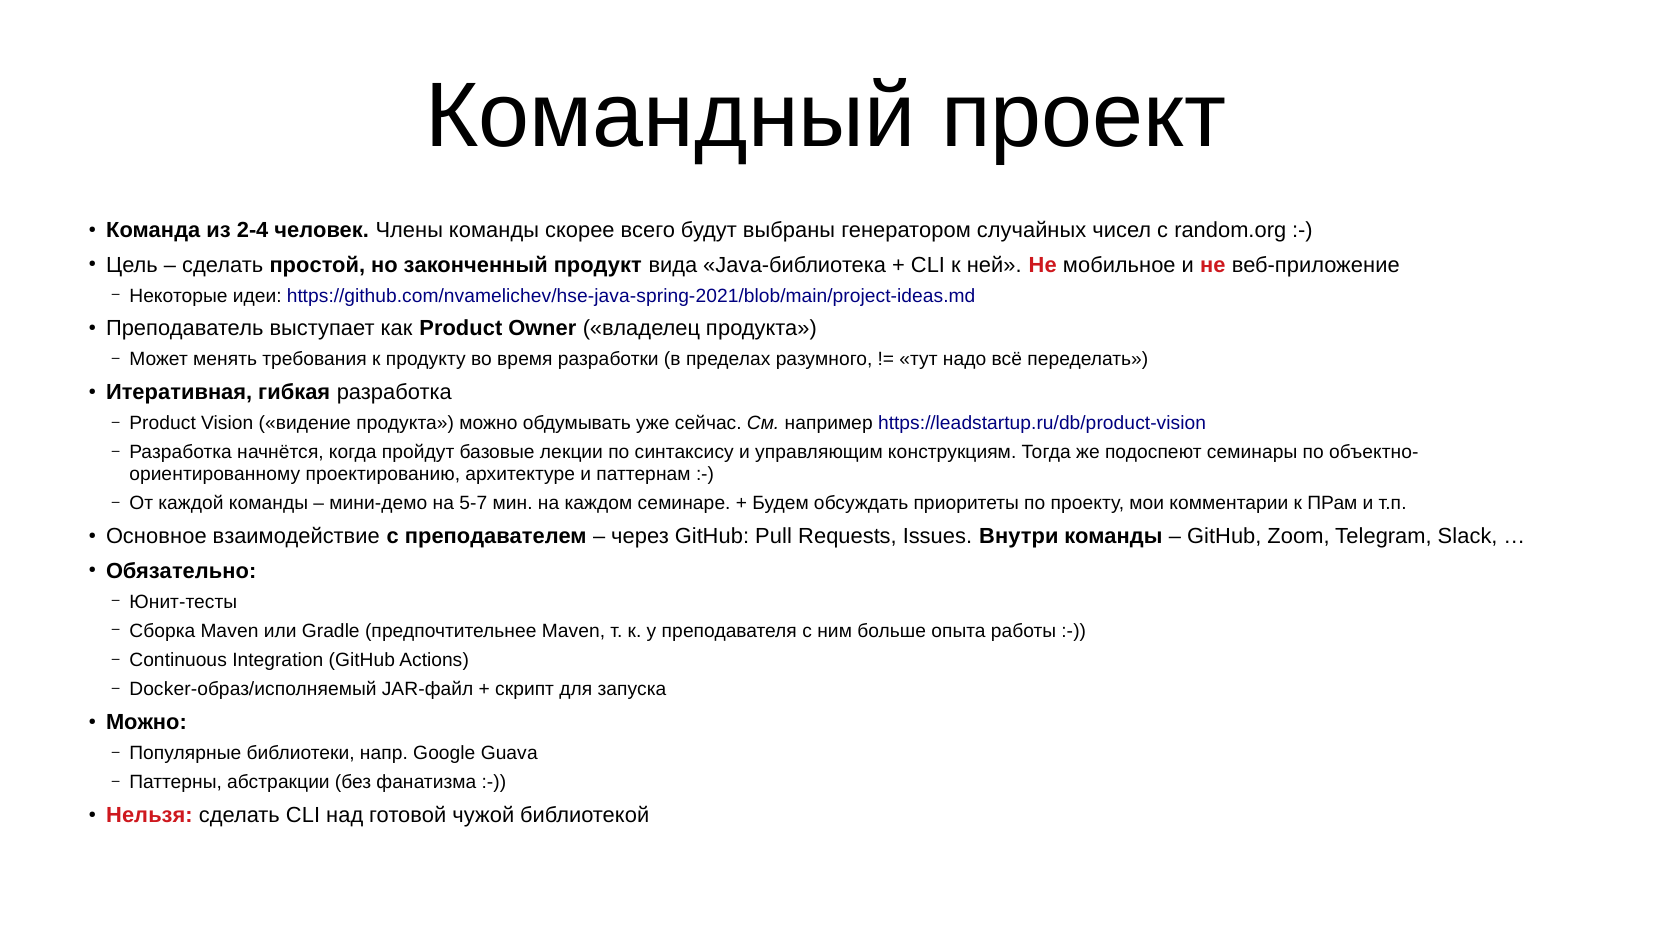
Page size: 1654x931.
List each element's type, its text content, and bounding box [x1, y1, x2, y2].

title Командный проект [82, 37, 1571, 193]
list Команда из 2-4 человек. Члены команды скорее всего будут выбраны генератором случайных чисел с random.org :-) Цель – сделать простой, но законченный продукт вида «Java-библиотека + CLI к ней». Не мобильное и не веб-приложение Некоторые идеи: https://github.com/nvamelichev/hse-java-spring-2021/blob/main/project-ideas.md Преподаватель выступает как Product Owner («владелец продукта») Может менять требования к продукту во время разработки (в пределах разумного, != «тут надо всё переделать») Итеративная, гибкая разработка Product Vision («видение продукта») можно обдумывать уже сейчас. См. например https://leadstartup.ru/db/product-vision Разработка начнётся, когда пройдут базовые лекции по синтаксису и управляющим конструкциям. Тогда же подоспеют семинары по объектно-ориентированному проектированию, архитектуре и паттернам :-) От каждой команды – мини-демо на 5-7 мин. на каждом семинаре. + Будем обсуждать приоритеты по проекту, мои комментарии к ПРам и т.п. Основное взаимодействие с преподавателем – через GitHub: Pull Requests, Issues. Внутри команды – GitHub, Zoom, Telegram, Slack, … Обязательно: Юнит-тесты Сборка Maven или Gradle (предпочтительнее Maven, т. к. у преподавателя с ним больше опыта работы :-)) Continuous Integration (GitHub Actions) Docker-образ/исполняемый JAR-файл + скрипт для запуска Можно: Популярные библиотеки, напр. Google Guava Паттерны, абстракции (без фанатизма :-)) Нельзя: сделать CLI над готовой чужой библиотекой [82, 217, 1571, 851]
